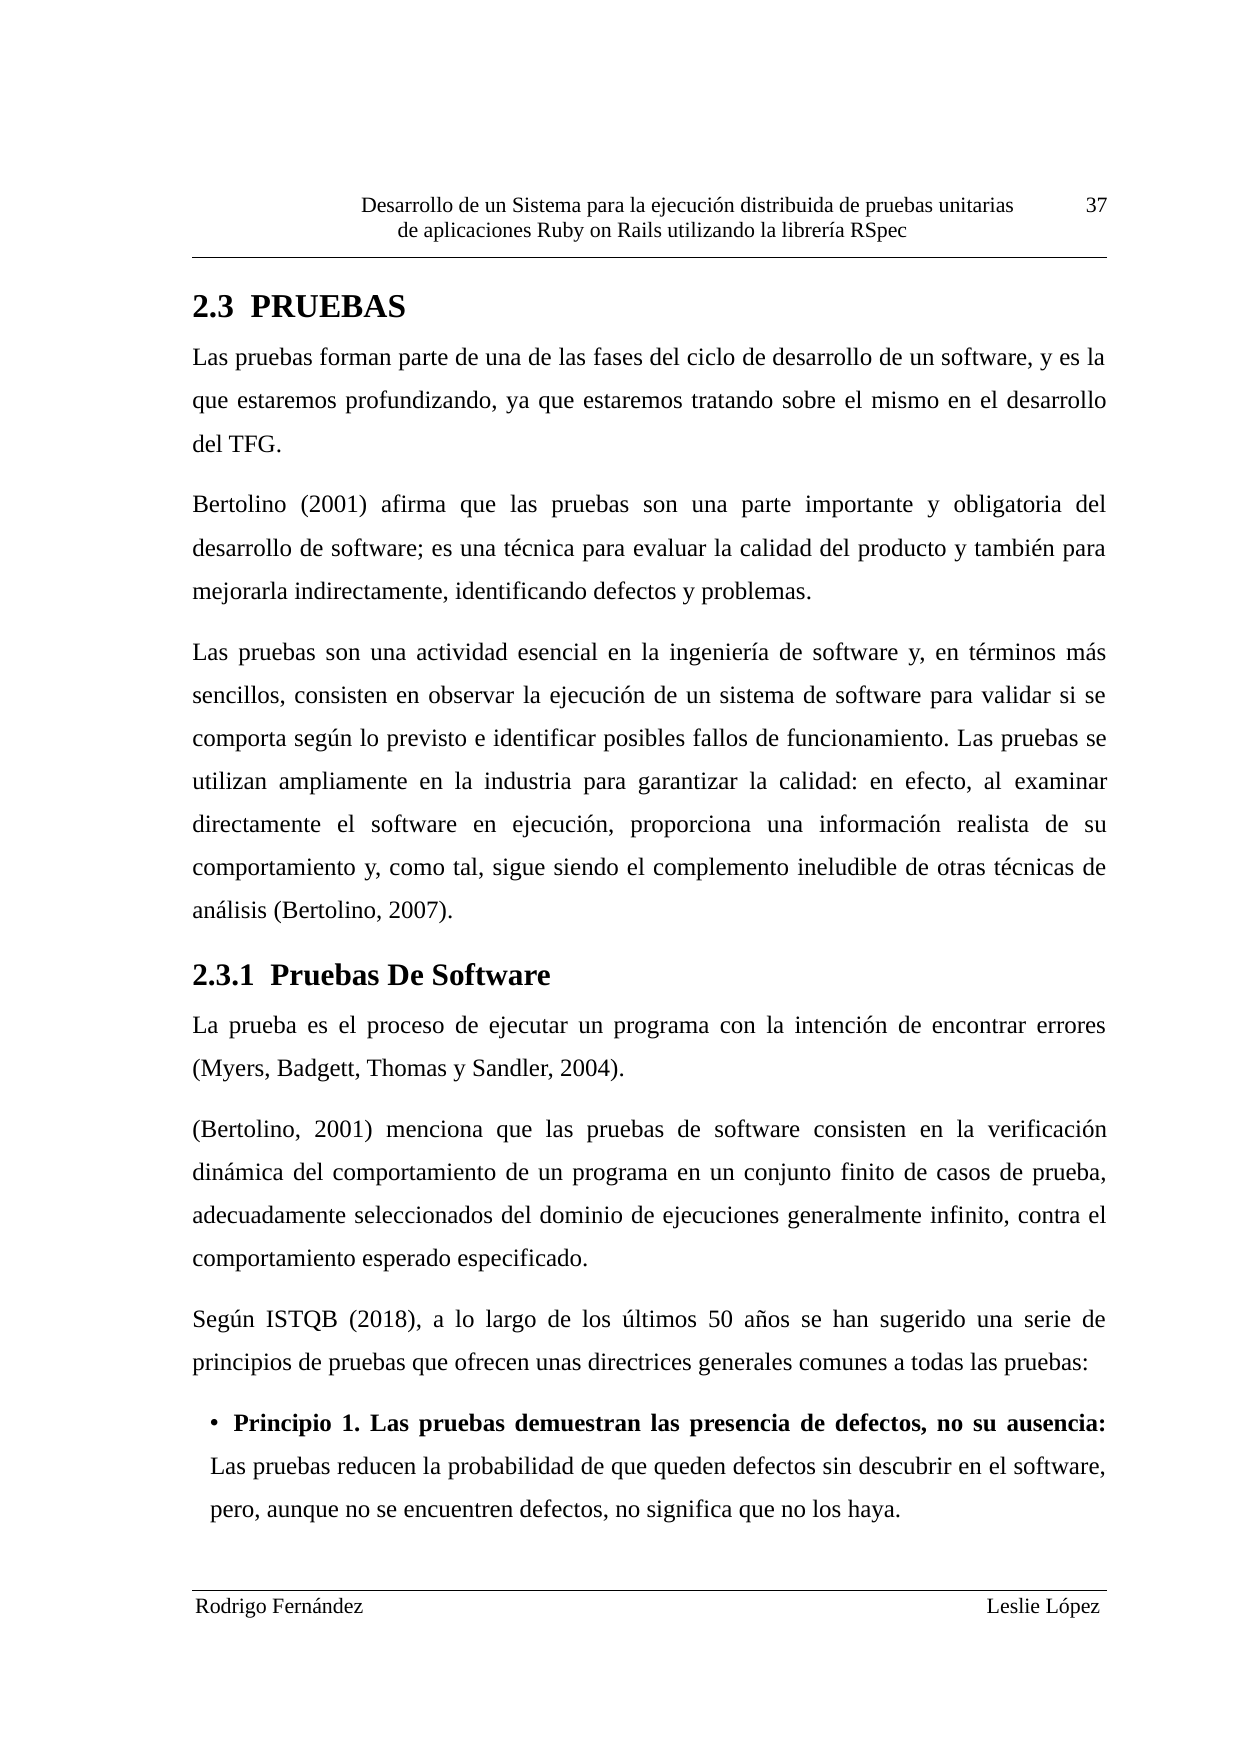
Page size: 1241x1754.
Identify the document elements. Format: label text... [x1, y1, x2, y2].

subtitle Pruebas [192, 286, 1107, 325]
text (Bertolino, 2001)⁠ menciona que las pruebas de software consisten en la verificación dinámica del comportamiento de un programa en un conjunto finito de casos de prueba, adecuadamente seleccionados del dominio de ejecuciones generalmente infinito, contra el comportamiento esperado especificado. [192, 1114, 1107, 1272]
text La prueba es el proceso de ejecutar un programa con la intención de encontrar errores (Myers, Badgett, Thomas y Sandler, 2004)⁠. [192, 1010, 1107, 1082]
text Bertolino (2001)⁠ afirma que las pruebas son una parte importante y obligatoria del desarrollo de software; es una técnica para evaluar la calidad del producto y también para mejorarla indirectamente, identificando defectos y problemas. [192, 489, 1107, 604]
text Las pruebas son una actividad esencial en la ingeniería de software y, en términos más sencillos, consisten en observar la ejecución de un sistema de software para validar si se comporta según lo previsto e identificar posibles fallos de funcionamiento. Las pruebas se utilizan ampliamente en la industria para garantizar la calidad: en efecto, al examinar directamente el software en ejecución, proporciona una información realista de su comportamiento y, como tal, sigue siendo el complemento ineludible de otras técnicas de análisis (Bertolino, 2007)⁠. [192, 637, 1107, 924]
subtitle Pruebas de Software [192, 956, 1107, 992]
text Según ISTQB (2018)⁠, a lo largo de los últimos 50 años se han sugerido una serie de principios de pruebas que ofrecen unas directrices generales comunes a todas las pruebas: [192, 1304, 1107, 1376]
text Las pruebas forman parte de una de las fases del ciclo de desarrollo de un software, y es la que estaremos profundizando, ya que estaremos tratando sobre el mismo en el desarrollo del TFG. [192, 342, 1107, 457]
list Principio 1. Las pruebas demuestran las presencia de defectos, no su ausencia: Las pruebas reducen la probabilidad de que queden defectos sin descubrir en el software, pero, aunque no se encuentren defectos, no significa que no los haya. [210, 1408, 1107, 1523]
